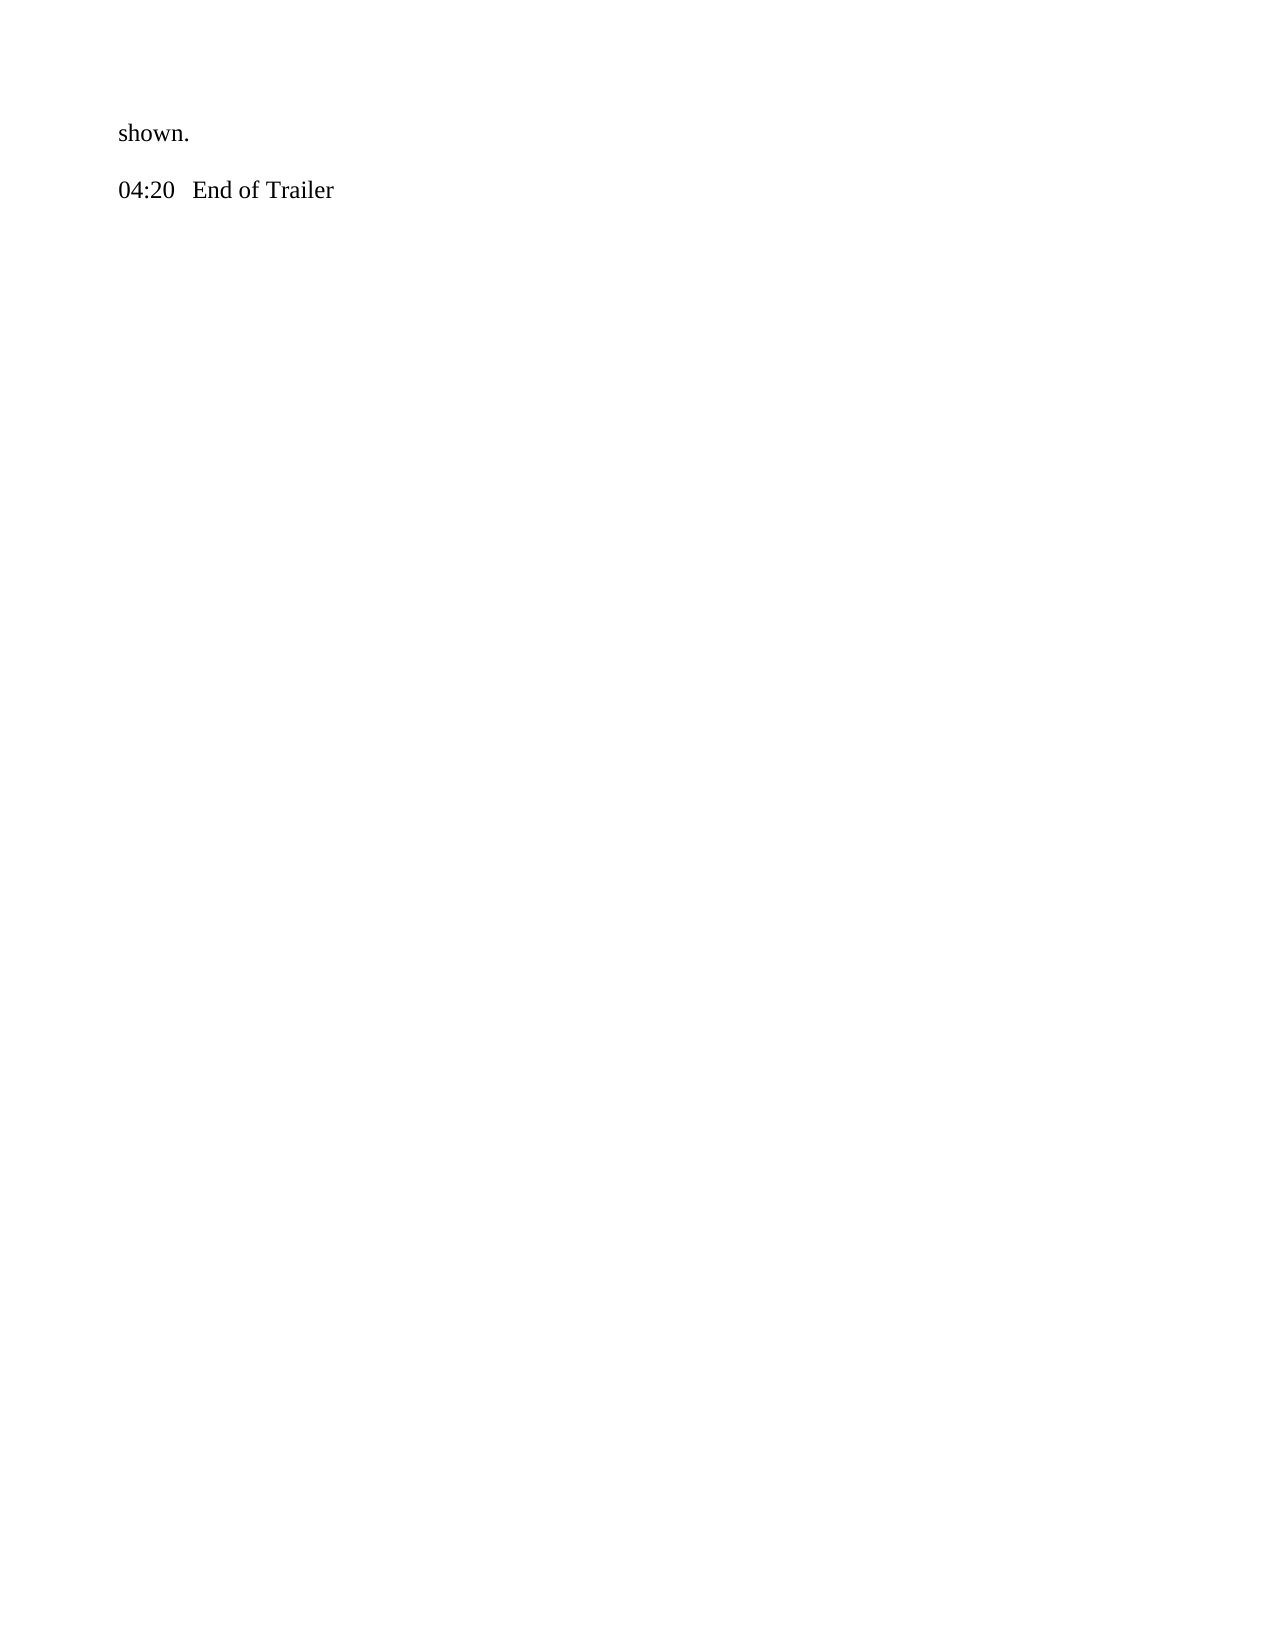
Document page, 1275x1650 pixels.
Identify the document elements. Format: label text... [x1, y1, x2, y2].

text 04:20 End of Trailer [118, 176, 1157, 204]
text shown. [118, 118, 1157, 147]
